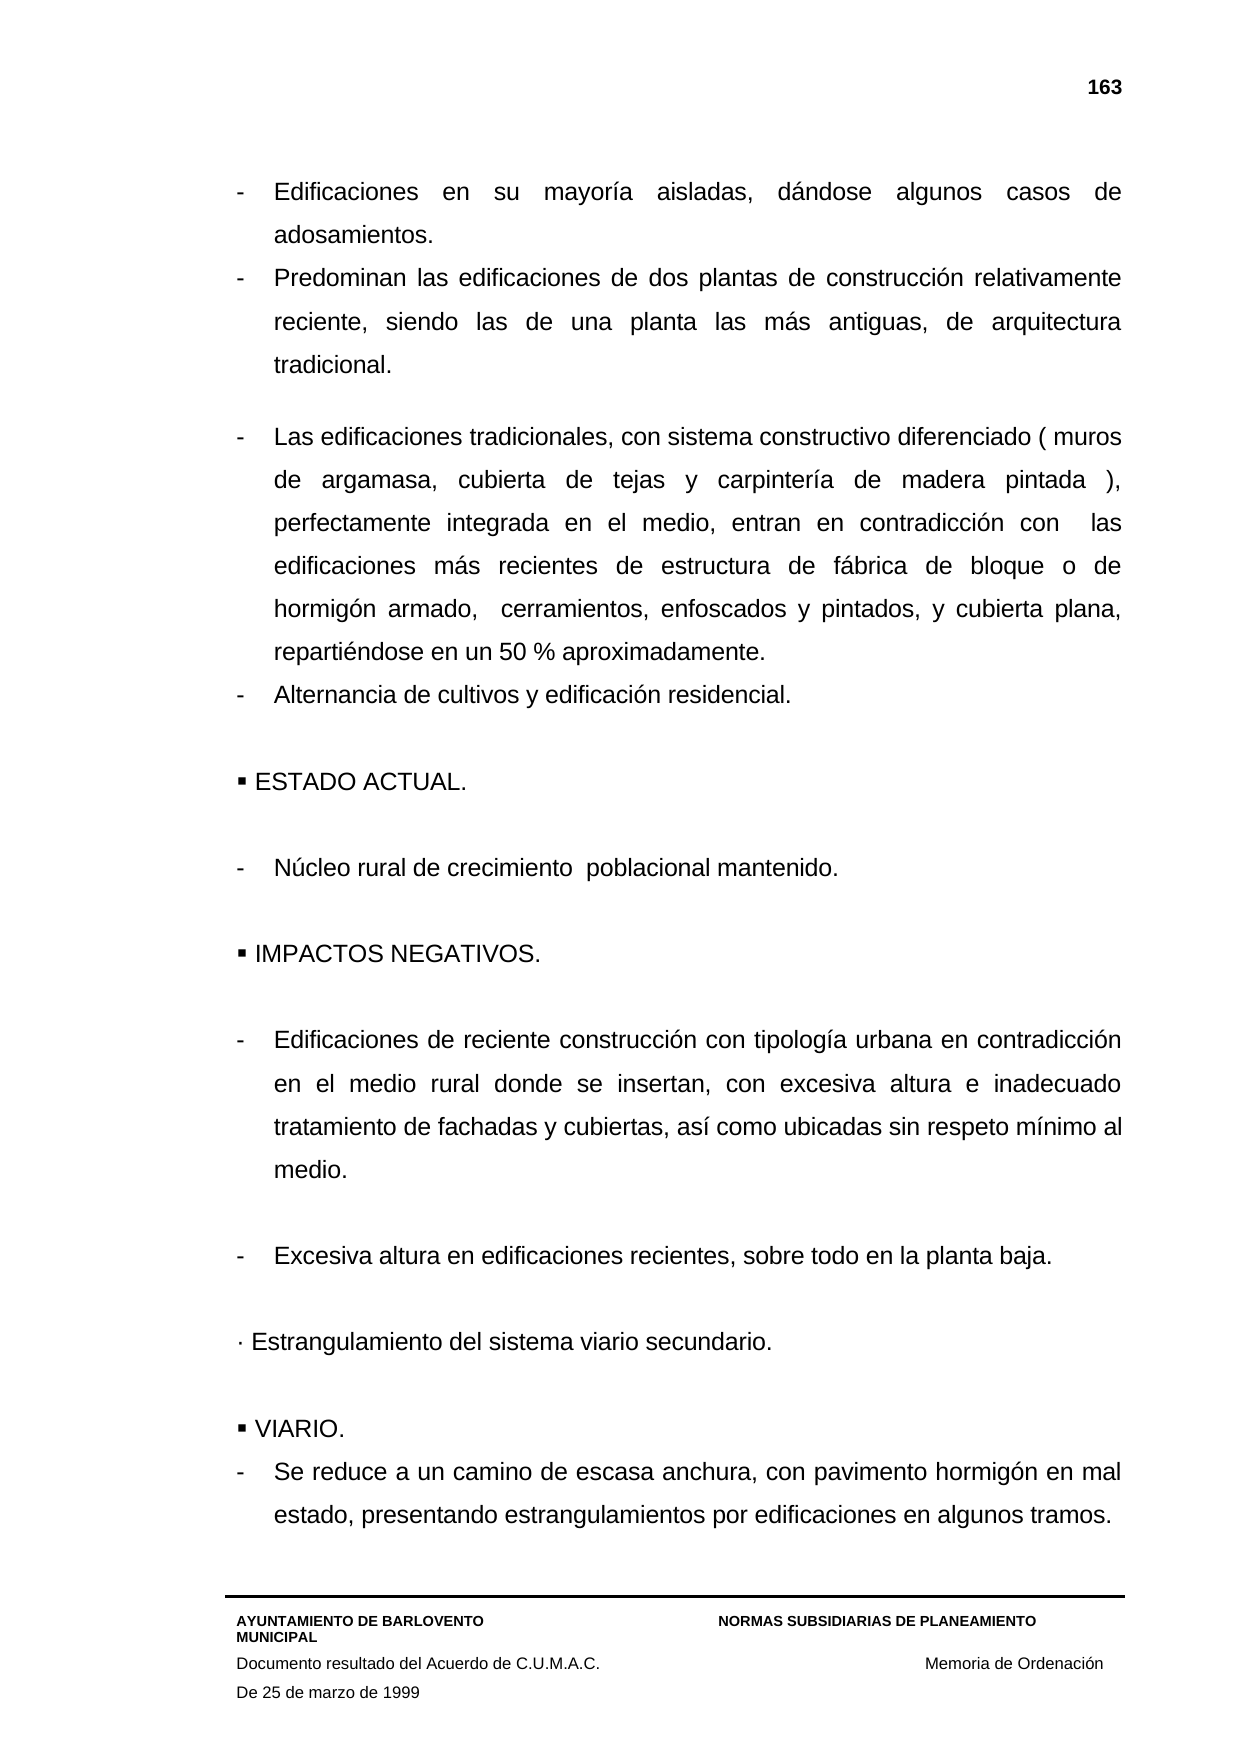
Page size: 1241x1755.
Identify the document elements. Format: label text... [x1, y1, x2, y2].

list Edificaciones en su mayoría aisladas, dándose algunos casos de adosamientos. [236, 177, 1122, 249]
text  ESTADO ACTUAL. [236, 767, 1122, 795]
text  VIARIO. [236, 1414, 1122, 1442]
list Alternancia de cultivos y edificación residencial. [236, 680, 1122, 709]
list Excesiva altura en edificaciones recientes, sobre todo en la planta baja. [236, 1241, 1122, 1270]
list Las edificaciones tradicionales, con sistema constructivo diferenciado ( muros de argamasa, cubierta de tejas y carpintería de madera pintada ), perfectamente integrada en el medio, entran en contradicción con las edificaciones más recientes de estructura de fábrica de bloque o de hormigón armado, cerramientos, enfoscados y pintados, y cubierta plana, repartiéndose en un 50 % aproximadamente. [236, 422, 1122, 666]
text · Estrangulamiento del sistema viario secundario. [236, 1327, 1122, 1356]
list Se reduce a un camino de escasa anchura, con pavimento hormigón en mal estado, presentando estrangulamientos por edificaciones en algunos tramos. [236, 1457, 1122, 1529]
list Predominan las edificaciones de dos plantas de construcción relativamente reciente, siendo las de una planta las más antiguas, de arquitectura tradicional. [236, 263, 1122, 378]
text  IMPACTOS NEGATIVOS. [236, 939, 1122, 968]
list Edificaciones de reciente construcción con tipología urbana en contradicción en el medio rural donde se insertan, con excesiva altura e inadecuado tratamiento de fachadas y cubiertas, así como ubicadas sin respeto mínimo al medio. [236, 1026, 1122, 1184]
list Núcleo rural de crecimiento poblacional mantenido. [236, 853, 1122, 882]
